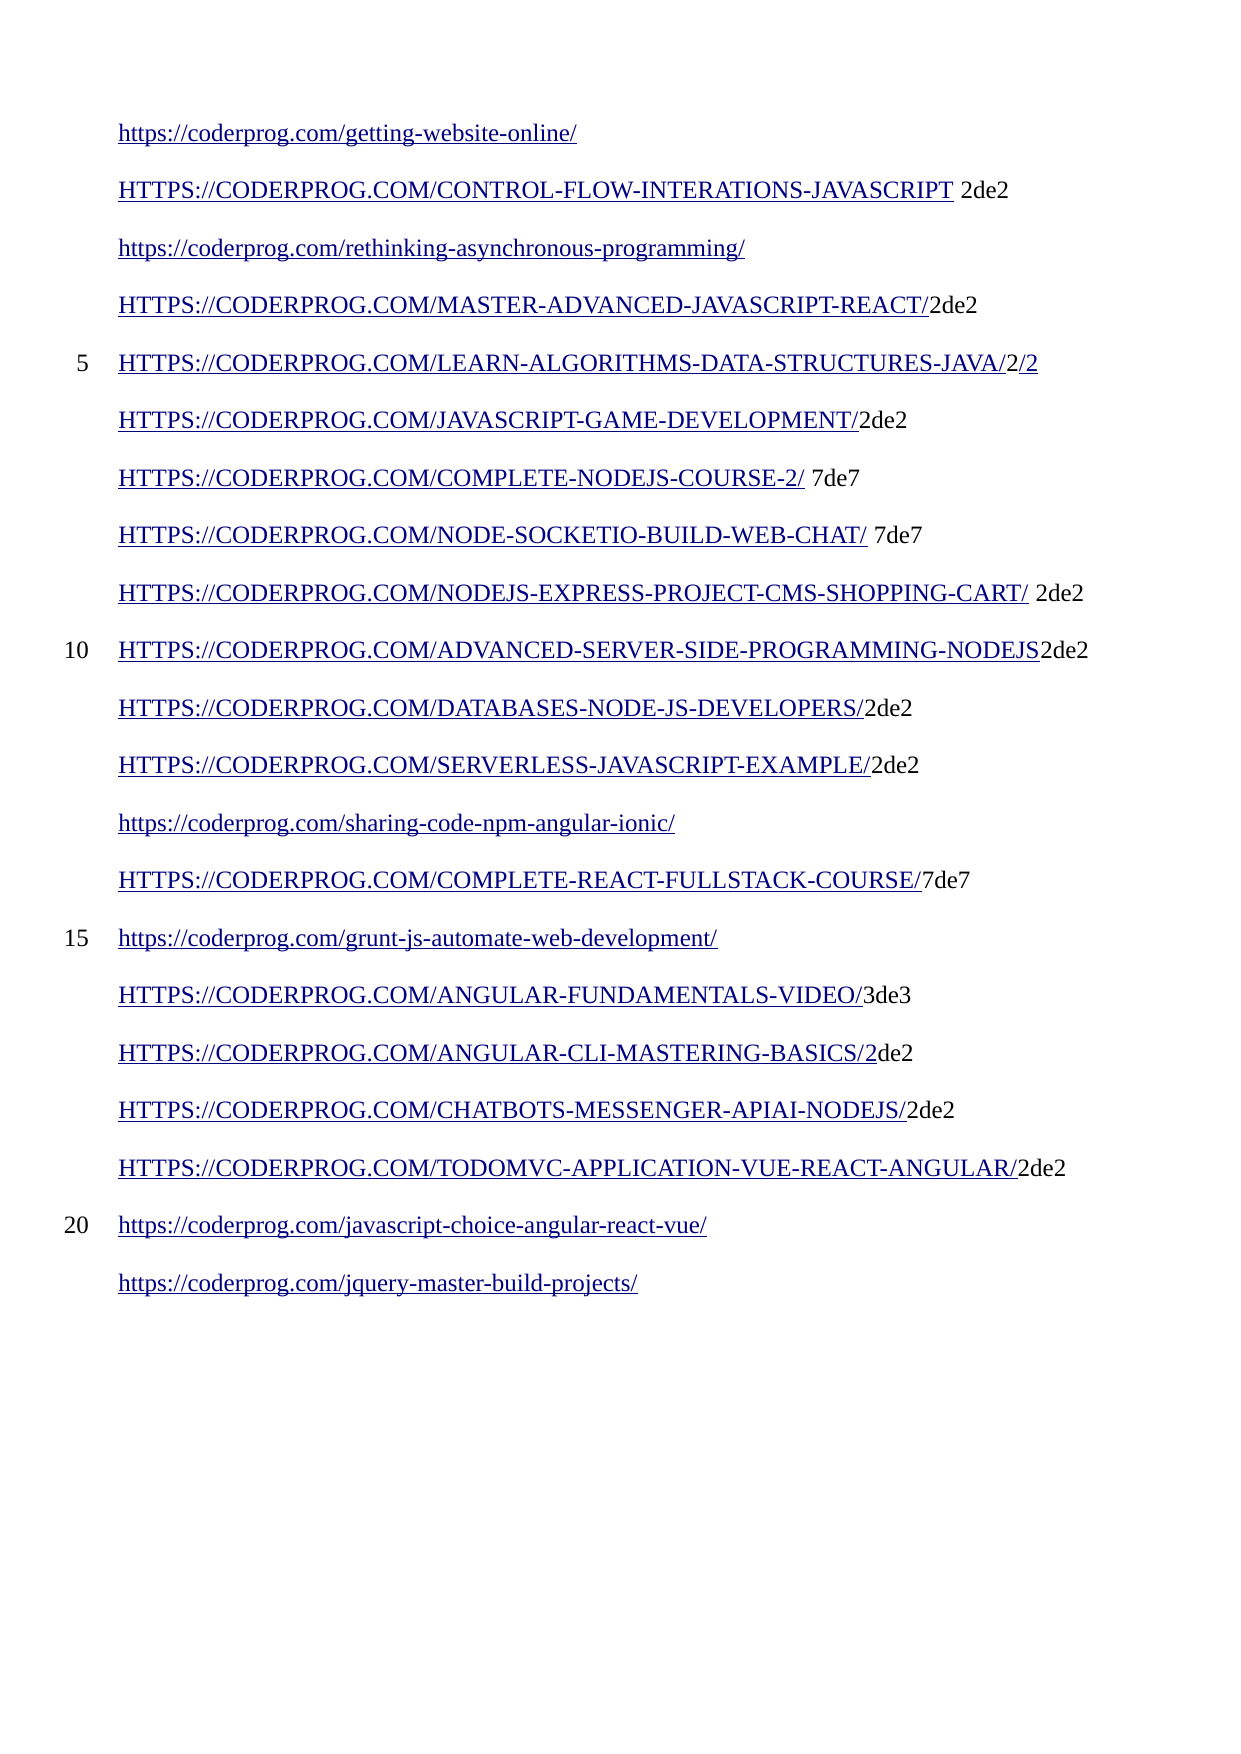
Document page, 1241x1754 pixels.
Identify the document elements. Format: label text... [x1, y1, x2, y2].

text https://coderprog.com/getting-website-online/ [118, 118, 1122, 147]
text https://coderprog.com/sharing-code-npm-angular-ionic/ [118, 808, 1122, 837]
text https://coderprog.com/grunt-js-automate-web-development/ [118, 923, 1122, 952]
text HTTPS://CODERPROG.COM/ANGULAR-CLI-MASTERING-BASICS/2de2 [118, 1038, 1122, 1067]
text https://coderprog.com/javascript-choice-angular-react-vue/ [118, 1211, 1122, 1239]
text https://coderprog.com/rethinking-asynchronous-programming/ [118, 233, 1122, 262]
text HTTPS://CODERPROG.COM/DATABASES-NODE-JS-DEVELOPERS/2de2 [118, 693, 1122, 722]
text HTTPS://CODERPROG.COM/LEARN-ALGORITHMS-DATA-STRUCTURES-JAVA/2/2 [118, 348, 1122, 377]
text HTTPS://CODERPROG.COM/COMPLETE-REACT-FULLSTACK-COURSE/7de7 [118, 866, 1122, 894]
text HTTPS://CODERPROG.COM/CHATBOTS-MESSENGER-APIAI-NODEJS/2de2 [118, 1096, 1122, 1124]
text HTTPS://CODERPROG.COM/JAVASCRIPT-GAME-DEVELOPMENT/2de2 [118, 406, 1122, 434]
text https://coderprog.com/jquery-master-build-projects/ [118, 1268, 1122, 1297]
text HTTPS://CODERPROG.COM/NODEJS-EXPRESS-PROJECT-CMS-SHOPPING-CART/ 2de2 [118, 578, 1122, 607]
text HTTPS://CODERPROG.COM/TODOMVC-APPLICATION-VUE-REACT-ANGULAR/2de2 [118, 1153, 1122, 1182]
text HTTPS://CODERPROG.COM/CONTROL-FLOW-INTERATIONS-JAVASCRIPT 2de2 [118, 176, 1122, 204]
text HTTPS://CODERPROG.COM/ADVANCED-SERVER-SIDE-PROGRAMMING-NODEJS2de2 [118, 636, 1122, 664]
text HTTPS://CODERPROG.COM/MASTER-ADVANCED-JAVASCRIPT-REACT/2de2 [118, 291, 1122, 319]
text HTTPS://CODERPROG.COM/SERVERLESS-JAVASCRIPT-EXAMPLE/2de2 [118, 751, 1122, 779]
text HTTPS://CODERPROG.COM/COMPLETE-NODEJS-COURSE-2/ 7de7 [118, 463, 1122, 492]
text HTTPS://CODERPROG.COM/NODE-SOCKETIO-BUILD-WEB-CHAT/ 7de7 [118, 521, 1122, 549]
text HTTPS://CODERPROG.COM/ANGULAR-FUNDAMENTALS-VIDEO/3de3 [118, 981, 1122, 1009]
